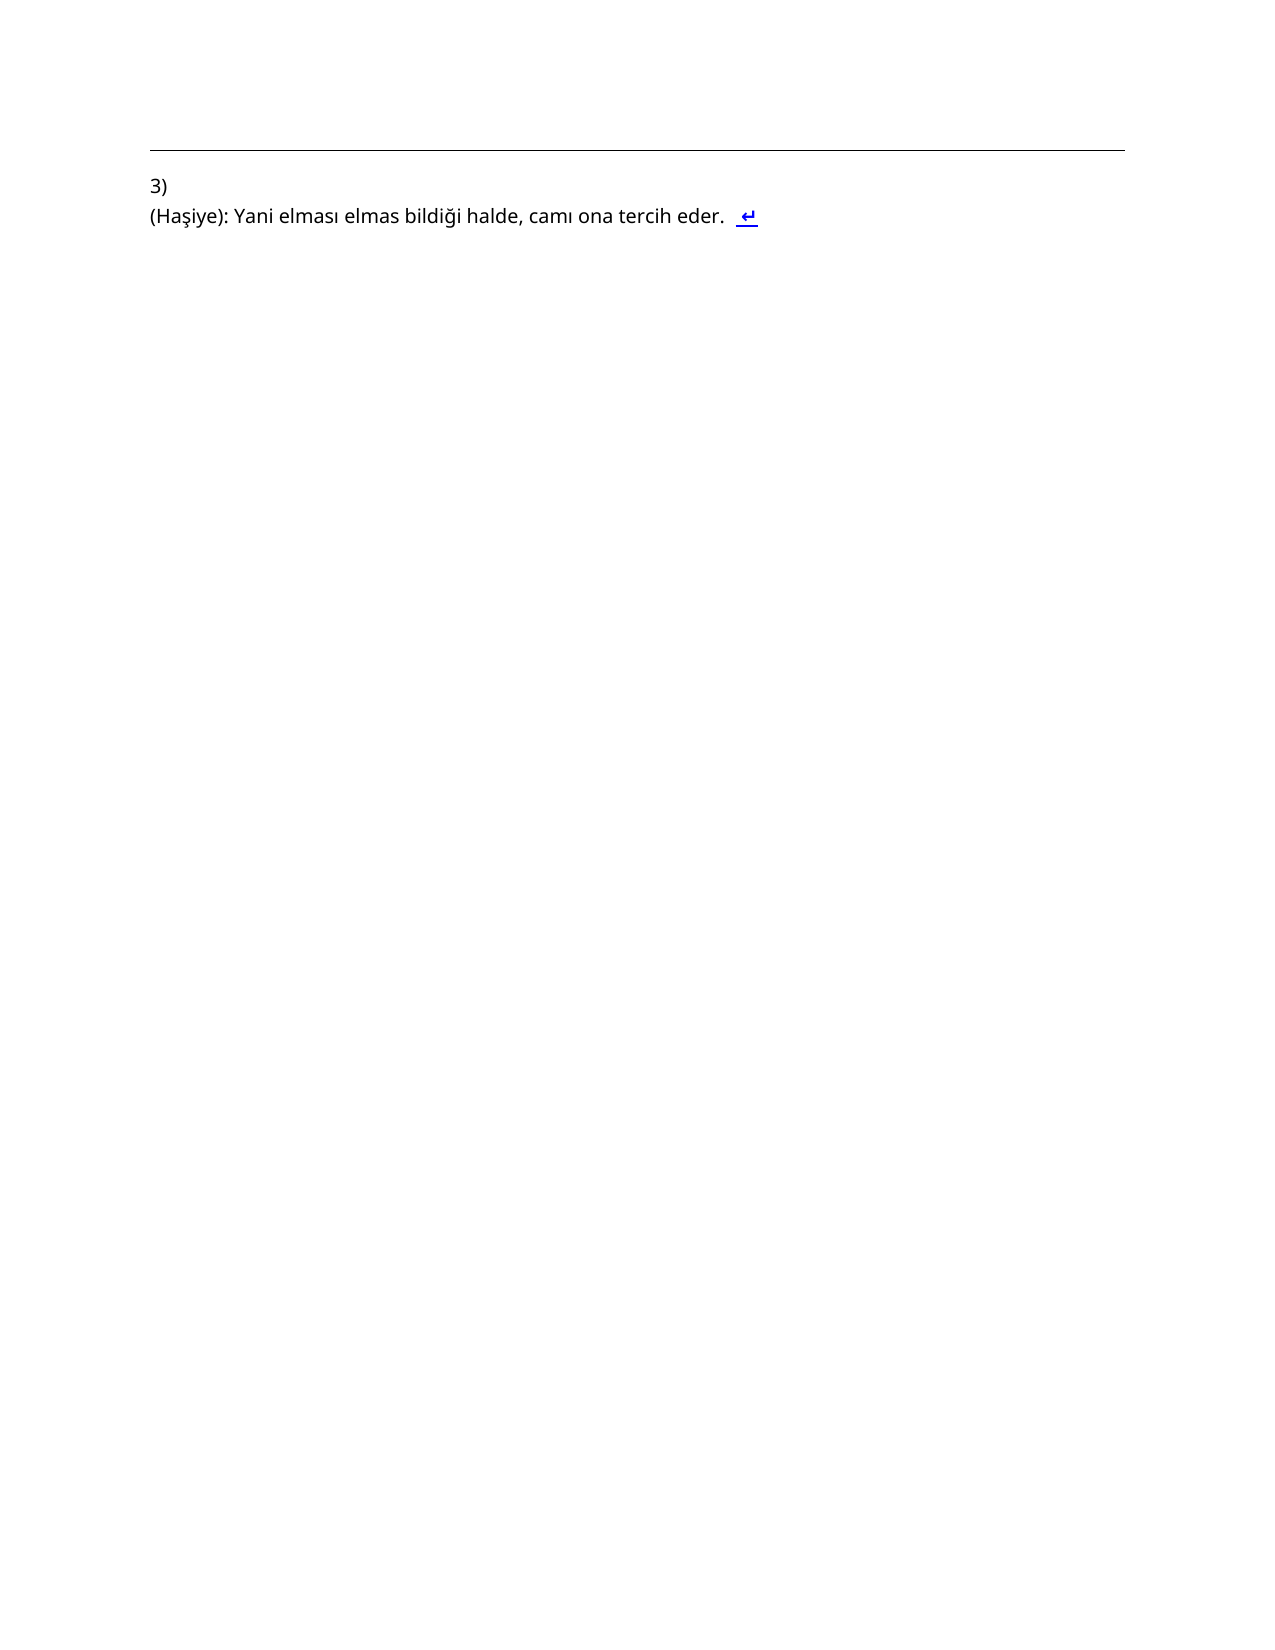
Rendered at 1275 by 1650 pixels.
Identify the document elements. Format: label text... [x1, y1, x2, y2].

text (Haşiye): Yani elması elmas bildiği halde, camı ona tercih eder. ↵ [150, 199, 1125, 229]
text 3) [150, 151, 1125, 199]
